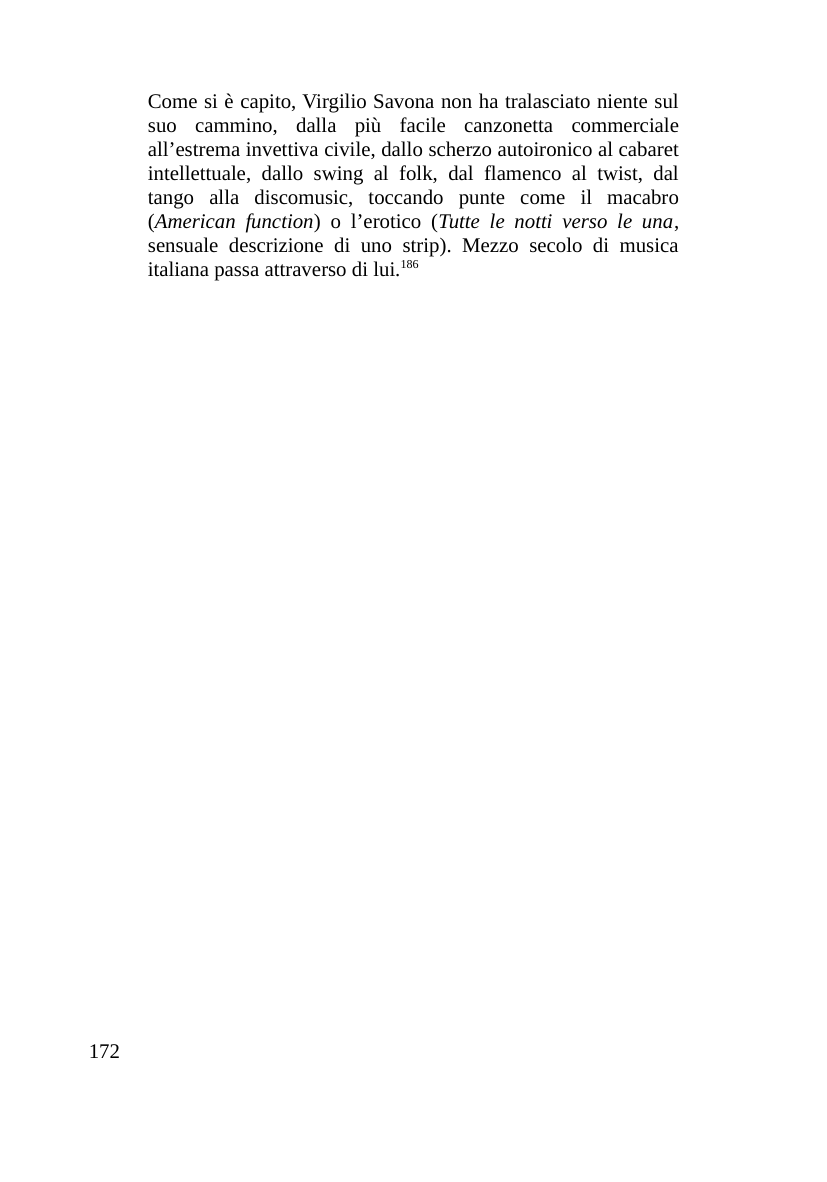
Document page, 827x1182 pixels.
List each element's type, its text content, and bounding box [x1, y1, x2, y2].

text Come si è capito, Virgilio Savona non ha tralasciato niente sul suo cammino, dalla più facile canzonetta commerciale all’estrema invettiva civile, dallo scherzo autoironico al cabaret intellettuale, dallo swing al folk, dal flamenco al twist, dal tango alla discomusic, toccando punte come il macabro (American function) o l’erotico (Tutte le notti verso le una, sensuale descrizione di uno strip). Mezzo secolo di musica italiana passa attraverso di lui. [148, 88, 679, 281]
